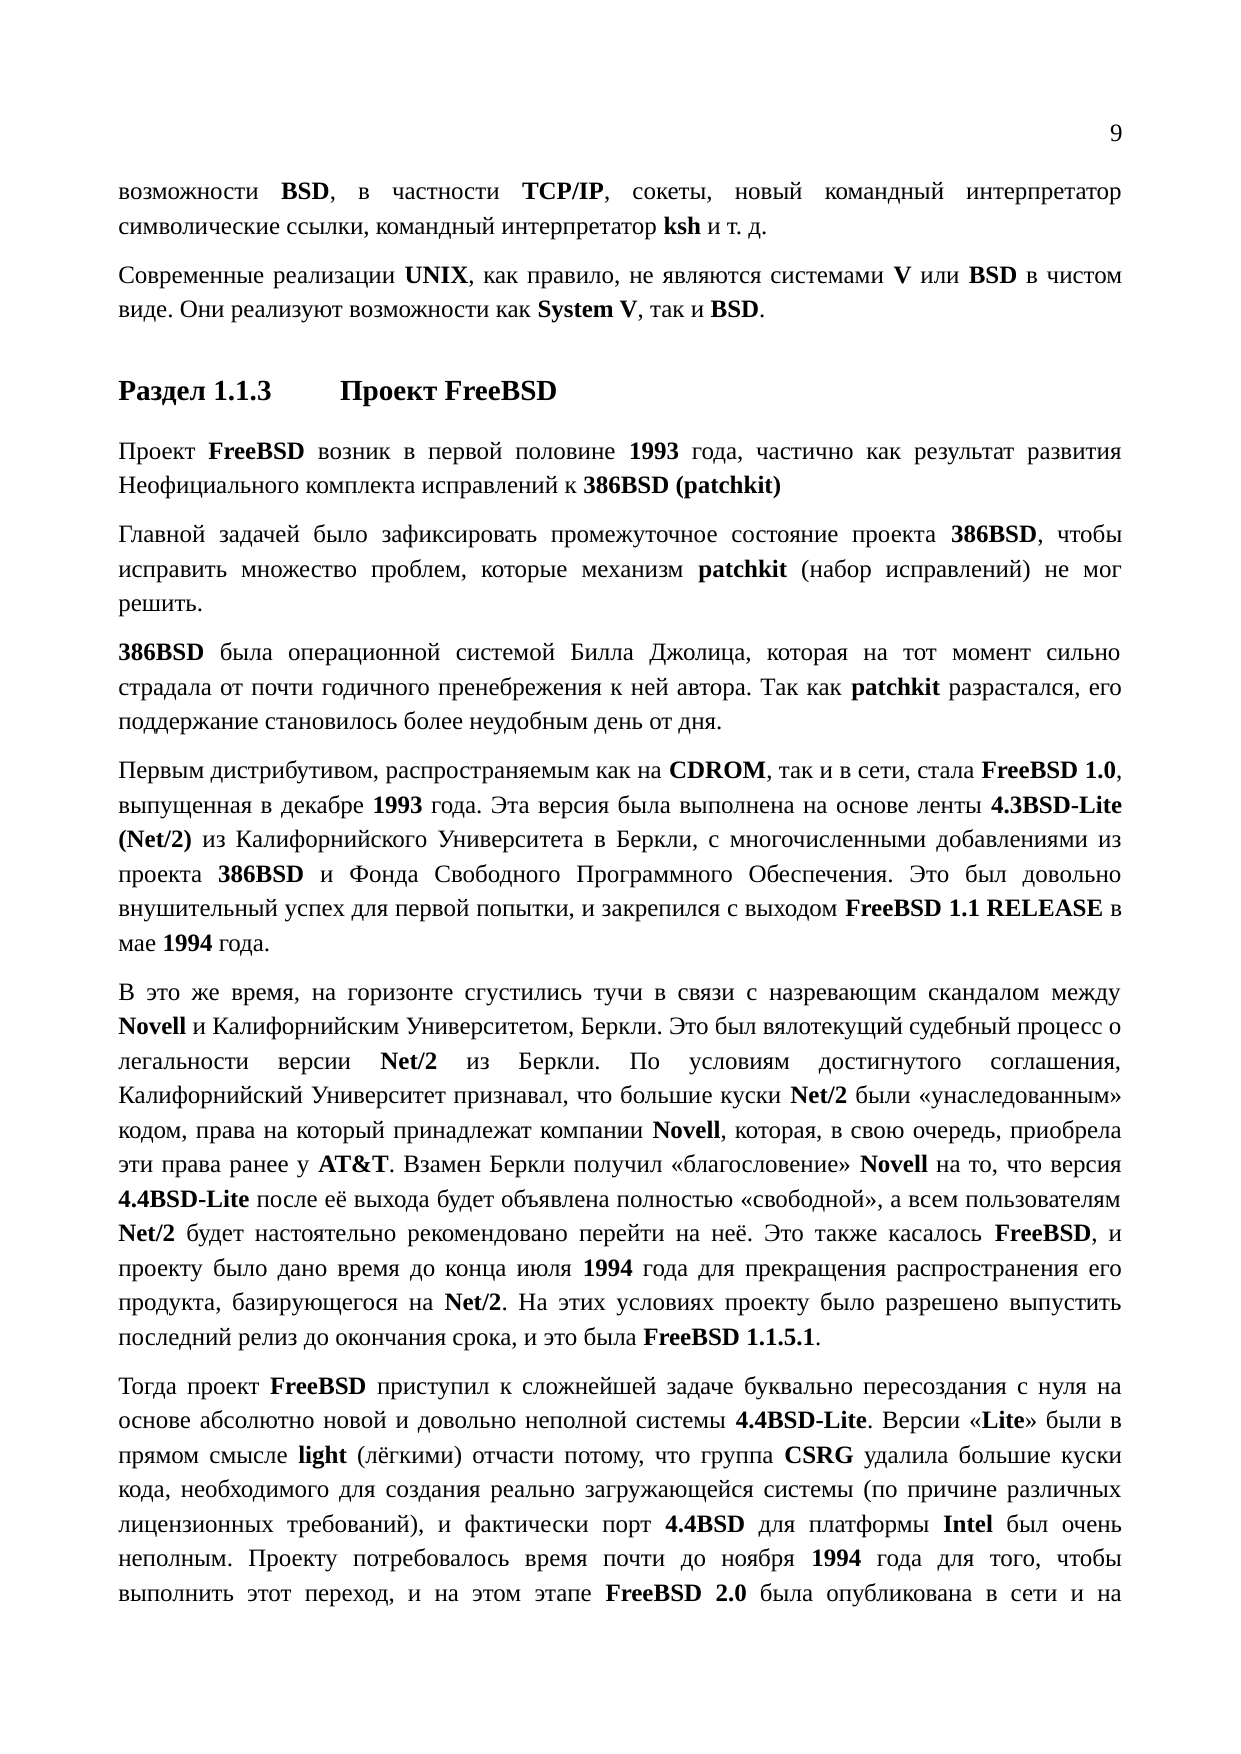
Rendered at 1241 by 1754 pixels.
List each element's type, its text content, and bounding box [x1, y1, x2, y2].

text Проект FreeBSD возник в первой половине 1993 года, частично как результат развития Неофициального комплекта исправлений к 386BSD (patchkit) [118, 436, 1122, 499]
text Первым дистрибутивом, распространяемым как на CDROM, так и в сети, стала FreeBSD 1.0, выпущенная в декабре 1993 года. Эта версия была выполнена на основе ленты 4.3BSD-Lite (Net/2) из Калифорнийского Университета в Беркли, с многочисленными добавлениями из проекта 386BSD и Фонда Свободного Программного Обеспечения. Это был довольно внушительный успех для первой попытки, и закрепился с выходом FreeBSD 1.1 RELEASE в мае 1994 года. [118, 756, 1122, 957]
text Главной задачей было зафиксировать промежуточное состояние проекта 386BSD, чтобы исправить множество проблем, которые механизм patchkit (набор исправлений) не мог решить. [118, 519, 1122, 617]
subtitle Проект FreeBSD [118, 373, 1122, 406]
text Тогда проект FreeBSD приступил к сложнейшей задаче буквально пересоздания с нуля на основе абсолютно новой и довольно неполной системы 4.4BSD-Lite. Версии «Lite» были в прямом смысле light (лёгкими) отчасти потому, что группа CSRG удалила большие куски кода, необходимого для создания реально загружающейся системы (по причине различных лицензионных требований), и фактически порт 4.4BSD для платформы Intel был очень неполным. Проекту потребовалось время почти до ноября 1994 года для того, чтобы выполнить этот переход, и на этом этапе FreeBSD 2.0 была опубликована в сети и на [118, 1371, 1122, 1606]
text В это же время, на горизонте сгустились тучи в связи с назревающим скандалом между Novell и Калифорнийским Университетом, Беркли. Это был вялотекущий судебный процесс о легальности версии Net/2 из Беркли. По условиям достигнутого соглашения, Калифорнийский Университет признавал, что большие куски Net/2 были «унаследованным» кодом, права на который принадлежат компании Novell, которая, в свою очередь, приобрела эти права ранее у AT&T. Взамен Беркли получил «благословение» Novell на то, что версия 4.4BSD-Lite после её выхода будет объявлена полностью «свободной», а всем пользователям Net/2 будет настоятельно рекомендовано перейти на неё. Это также касалось FreeBSD, и проекту было дано время до конца июля 1994 года для прекращения распространения его продукта, базирующегося на Net/2. На этих условиях проекту было разрешено выпустить последний релиз до окончания срока, и это была FreeBSD 1.1.5.1. [118, 977, 1122, 1351]
text возможности BSD, в частности TCP/IP, сокеты, новый командный интерпретатор символические ссылки, командный интерпретатор ksh и т. д. [118, 176, 1122, 239]
text 386BSD была операционной системой Билла Джолица, которая на тот момент сильно страдала от почти годичного пренебрежения к ней автора. Так как patchkit разрастался, его поддержание становилось более неудобным день от дня. [118, 637, 1122, 735]
text Современные реализации UNIX, как правило, не являются системами V или BSD в чистом виде. Они реализуют возможности как System V, так и BSD. [118, 260, 1122, 323]
